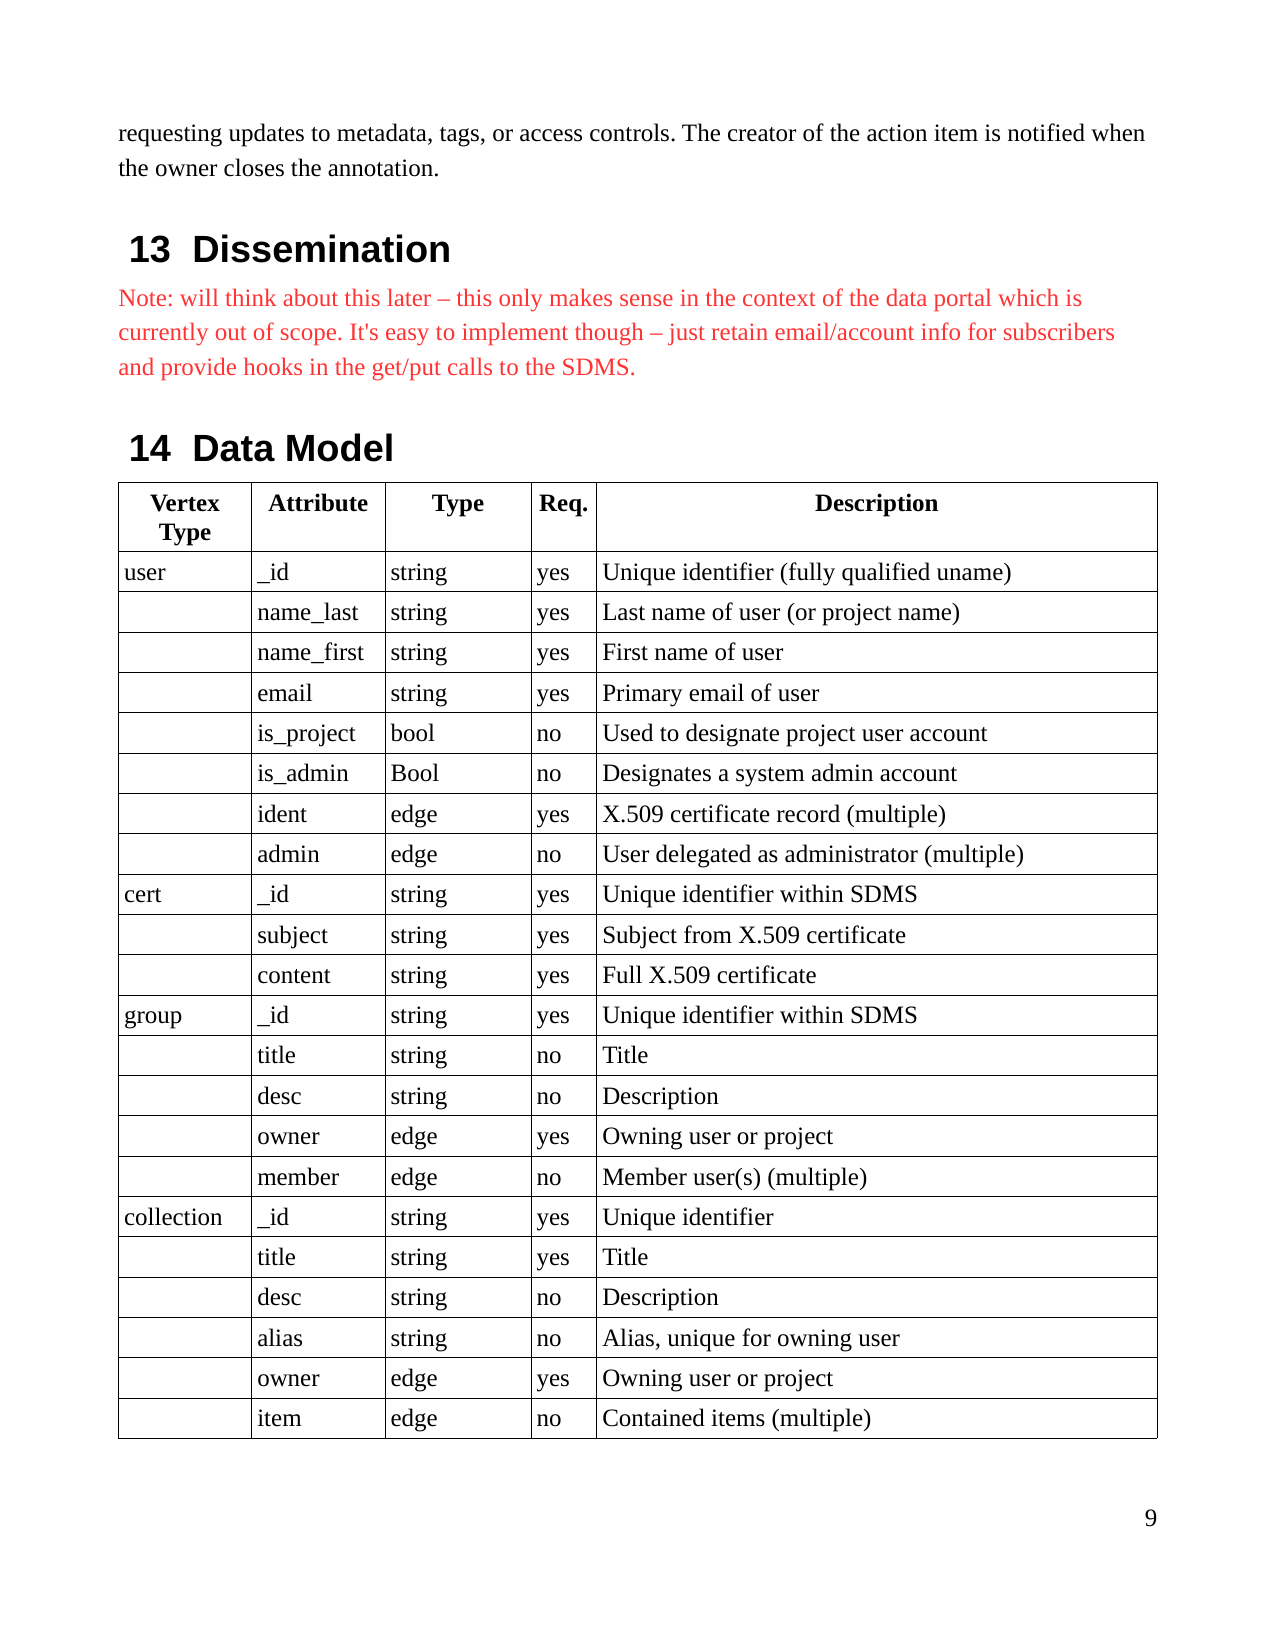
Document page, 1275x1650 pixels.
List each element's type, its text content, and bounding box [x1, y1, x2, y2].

table_cell Subject from X.509 certificate [597, 915, 1157, 954]
table_cell Last name of user (or project name) [597, 592, 1157, 632]
subtitle Dissemination [118, 227, 1157, 270]
table_cell [119, 633, 251, 672]
table_cell no [532, 1318, 596, 1357]
table_cell no [532, 754, 596, 793]
table_cell [119, 1157, 251, 1196]
table_cell group [119, 996, 251, 1035]
table_cell [119, 915, 251, 954]
table_cell [119, 1399, 251, 1438]
table_cell edge [386, 1157, 531, 1196]
table_header Description [597, 483, 1157, 551]
table_cell no [532, 1278, 596, 1317]
table_cell Unique identifier within SDMS [597, 996, 1157, 1035]
table_cell cert [119, 875, 251, 914]
table_cell yes [532, 955, 596, 994]
table_cell content [252, 955, 385, 994]
table_header Type [386, 483, 531, 551]
table_cell First name of user [597, 633, 1157, 672]
table_cell string [386, 673, 531, 712]
table_cell Primary email of user [597, 673, 1157, 712]
text requesting updates to metadata, tags, or access controls. The creator of the action item is notified when the owner closes the annotation. [118, 118, 1157, 181]
table_cell [119, 754, 251, 793]
table_cell User delegated as administrator (multiple) [597, 834, 1157, 873]
table_cell Unique identifier within SDMS [597, 875, 1157, 914]
table_cell string [386, 552, 531, 591]
table_cell [119, 794, 251, 833]
table_cell owner [252, 1116, 385, 1156]
table_cell no [532, 1036, 596, 1075]
table_cell Contained items (multiple) [597, 1399, 1157, 1438]
subtitle Data Model [118, 426, 1157, 469]
table_cell edge [386, 1116, 531, 1156]
table_cell name_first [252, 633, 385, 672]
table_cell _id [252, 1197, 385, 1236]
table_cell Member user(s) (multiple) [597, 1157, 1157, 1196]
table_cell [119, 1116, 251, 1156]
table_cell title [252, 1036, 385, 1075]
table_cell yes [532, 1358, 596, 1398]
table_cell string [386, 915, 531, 954]
table_cell string [386, 1278, 531, 1317]
table_cell X.509 certificate record (multiple) [597, 794, 1157, 833]
table_cell string [386, 1197, 531, 1236]
table_cell yes [532, 633, 596, 672]
table_cell owner [252, 1358, 385, 1398]
table_cell email [252, 673, 385, 712]
table_cell _id [252, 552, 385, 591]
table_cell [119, 713, 251, 753]
table_cell [119, 955, 251, 994]
table_cell no [532, 1076, 596, 1115]
table_cell is_admin [252, 754, 385, 793]
table_cell [119, 673, 251, 712]
table_header Vertex Type [119, 483, 251, 551]
table_cell Title [597, 1237, 1157, 1277]
table_cell admin [252, 834, 385, 873]
table_cell yes [532, 915, 596, 954]
table_cell no [532, 1157, 596, 1196]
table_cell yes [532, 1237, 596, 1277]
table_cell edge [386, 794, 531, 833]
table_cell string [386, 955, 531, 994]
table_cell _id [252, 875, 385, 914]
table_cell alias [252, 1318, 385, 1357]
table_cell yes [532, 552, 596, 591]
table_cell name_last [252, 592, 385, 632]
table_cell [119, 1318, 251, 1357]
table_cell Unique identifier (fully qualified uname) [597, 552, 1157, 591]
table_cell Title [597, 1036, 1157, 1075]
table_header Req. [532, 483, 596, 551]
table_cell yes [532, 1197, 596, 1236]
table_cell yes [532, 1116, 596, 1156]
table_cell string [386, 633, 531, 672]
table_cell is_project [252, 713, 385, 753]
text Note: will think about this later – this only makes sense in the context of the data portal which is currently out of scope. It's easy to implement though – just retain email/account info for subscribers and provide hooks in the get/put calls to the SDMS. [118, 283, 1157, 381]
table_cell Bool [386, 754, 531, 793]
table_cell title [252, 1237, 385, 1277]
table_cell collection [119, 1197, 251, 1236]
table_cell ident [252, 794, 385, 833]
table_header Attribute [252, 483, 385, 551]
table_cell [119, 592, 251, 632]
table_cell string [386, 592, 531, 632]
table_cell subject [252, 915, 385, 954]
table_cell no [532, 1399, 596, 1438]
table_cell edge [386, 834, 531, 873]
table_cell no [532, 713, 596, 753]
table_cell Alias, unique for owning user [597, 1318, 1157, 1357]
table_cell [119, 1278, 251, 1317]
table_cell Owning user or project [597, 1358, 1157, 1398]
table_cell [119, 1076, 251, 1115]
table_cell Designates a system admin account [597, 754, 1157, 793]
table_cell string [386, 1318, 531, 1357]
table_cell Used to designate project user account [597, 713, 1157, 753]
table_cell _id [252, 996, 385, 1035]
table_cell string [386, 996, 531, 1035]
table_cell Description [597, 1076, 1157, 1115]
table_cell no [532, 834, 596, 873]
table_cell desc [252, 1076, 385, 1115]
table_cell yes [532, 996, 596, 1035]
table_cell string [386, 875, 531, 914]
table_cell edge [386, 1358, 531, 1398]
table_cell Unique identifier [597, 1197, 1157, 1236]
table_cell yes [532, 794, 596, 833]
table_cell yes [532, 875, 596, 914]
table_cell Description [597, 1278, 1157, 1317]
table_cell item [252, 1399, 385, 1438]
table_cell [119, 834, 251, 873]
table_cell string [386, 1076, 531, 1115]
table_cell string [386, 1237, 531, 1277]
table_cell Full X.509 certificate [597, 955, 1157, 994]
table_cell [119, 1237, 251, 1277]
table_cell [119, 1358, 251, 1398]
table_cell edge [386, 1399, 531, 1438]
table_cell yes [532, 673, 596, 712]
table_cell user [119, 552, 251, 591]
table_cell yes [532, 592, 596, 632]
table_cell desc [252, 1278, 385, 1317]
table_cell Owning user or project [597, 1116, 1157, 1156]
table_cell bool [386, 713, 531, 753]
table_cell [119, 1036, 251, 1075]
table_cell member [252, 1157, 385, 1196]
table_cell string [386, 1036, 531, 1075]
